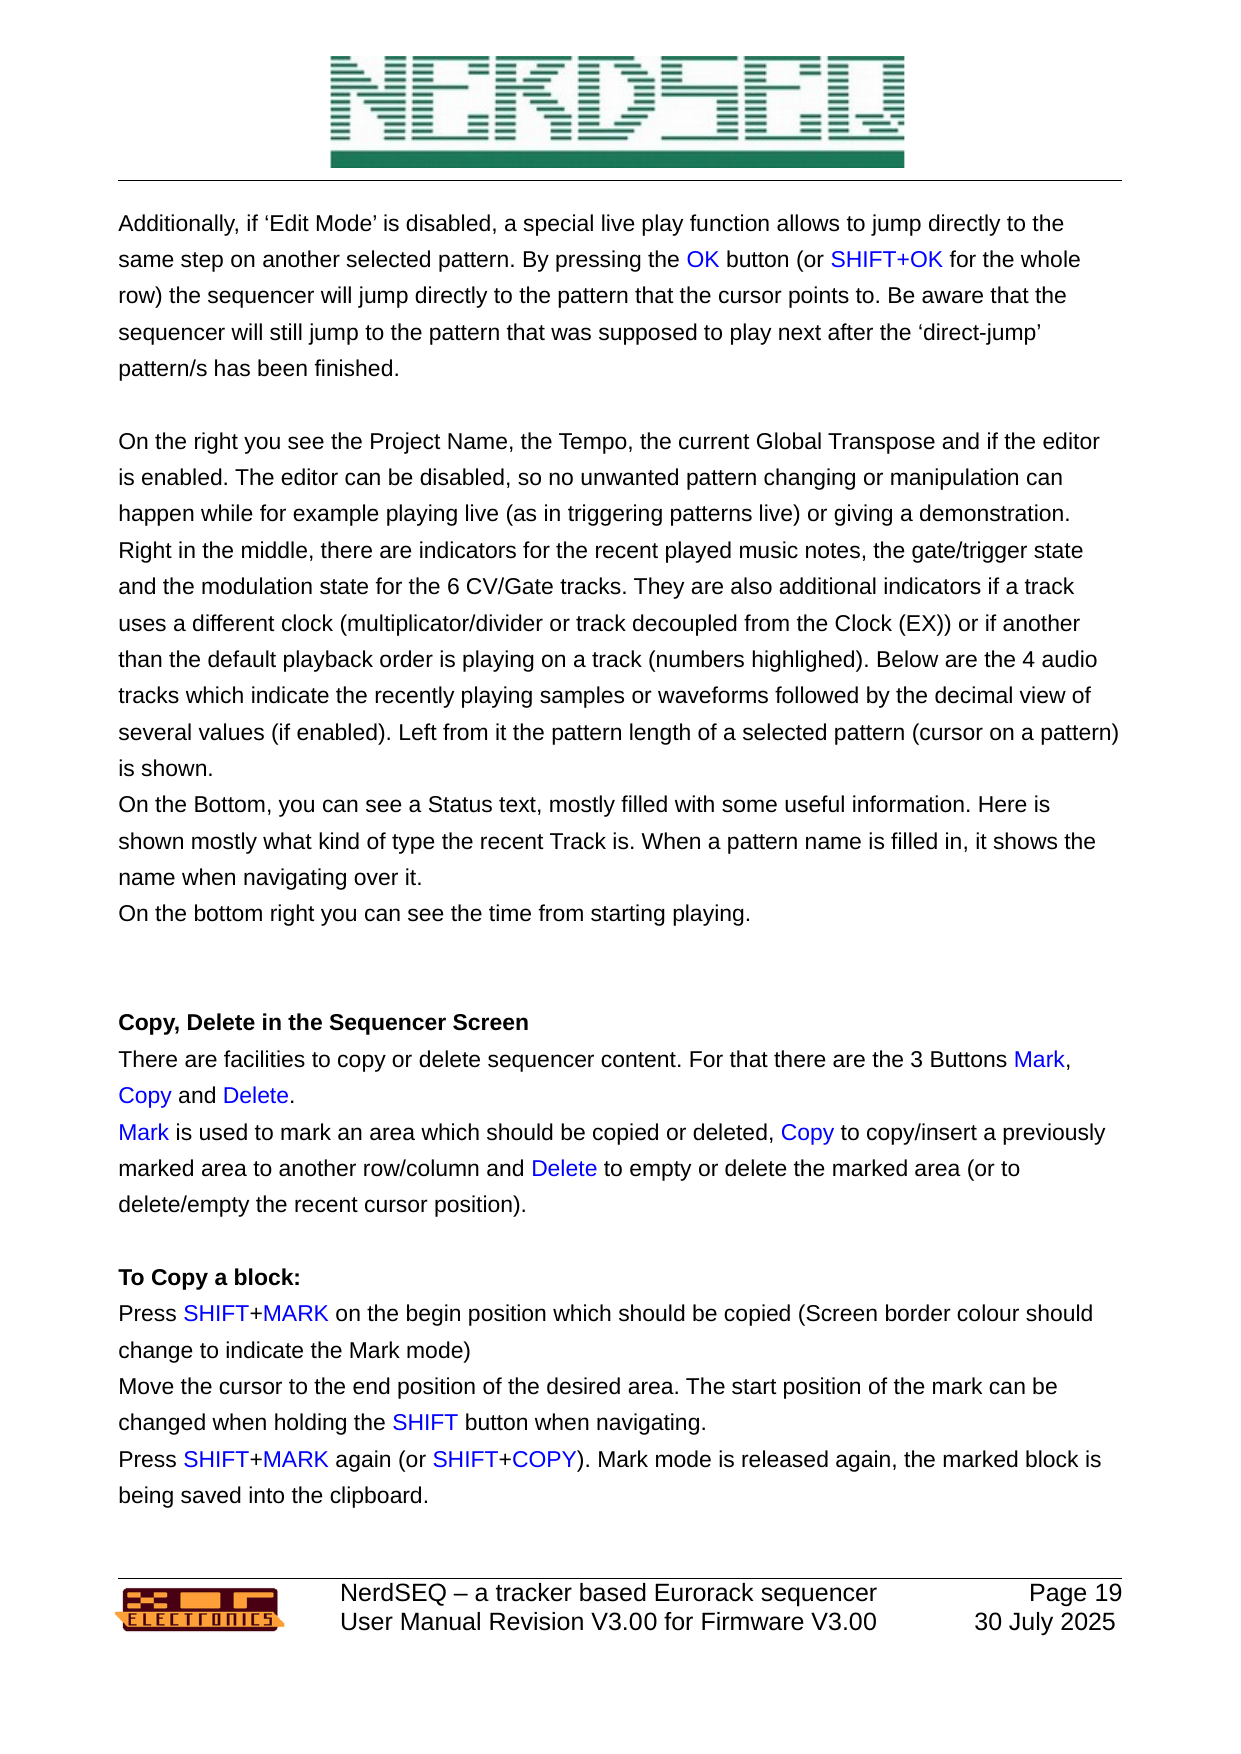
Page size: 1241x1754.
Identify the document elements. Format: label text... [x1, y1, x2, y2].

text Press SHIFT+MARK on the begin position which should be copied (Screen border colour should change to indicate the Mark mode) [118, 1300, 1122, 1363]
text Copy, Delete in the Sequencer Screen [118, 1009, 1122, 1036]
text On the bottom right you can see the time from starting playing. [118, 900, 1122, 927]
text On the Bottom, you can see a Status text, mostly filled with some useful information. Here is shown mostly what kind of type the recent Track is. When a pattern name is filled in, it shows the name when navigating over it. [118, 791, 1122, 890]
text Additionally, if ‘Edit Mode’ is disabled, a special live play function allows to jump directly to the same step on another selected pattern. By pressing the OK button (or SHIFT+OK for the whole row) the sequencer will jump directly to the pattern that the cursor points to. Be aware that the sequencer will still jump to the pattern that was supposed to play next after the ‘direct-jump’ pattern/s has been finished. [118, 209, 1122, 381]
picture [330, 56, 905, 168]
text Press SHIFT+MARK again (or SHIFT+COPY). Mark mode is released again, the marked block is being saved into the clipboard. [118, 1446, 1122, 1508]
picture [115, 1584, 285, 1634]
text To Copy a block: [118, 1264, 1122, 1290]
text Mark is used to mark an area which should be copied or deleted, Copy to copy/insert a previously marked area to another row/column and Delete to empty or delete the marked area (or to delete/empty the recent cursor position). [118, 1118, 1122, 1217]
text There are facilities to copy or delete sequencer content. For that there are the 3 Buttons Mark, Copy and Delete. [118, 1046, 1122, 1108]
text On the right you see the Project Name, the Tempo, the current Global Transpose and if the editor is enabled. The editor can be disabled, so no unwanted pattern changing or manipulation can happen while for example playing live (as in triggering patterns live) or giving a demonstration. Right in the middle, there are indicators for the recent played music notes, the gate/trigger state and the modulation state for the 6 CV/Gate tracks. They are also additional indicators if a track uses a different clock (multiplicator/divider or track decoupled from the Clock (EX)) or if another than the default playback order is playing on a track (numbers highlighed). Below are the 4 audio tracks which indicate the recently playing samples or waveforms followed by the decimal view of several values (if enabled). Left from it the pattern length of a selected pattern (cursor on a pattern) is shown. [118, 428, 1122, 781]
text Move the cursor to the end position of the desired area. The start position of the mark can be changed when holding the SHIFT button when navigating. [118, 1373, 1122, 1436]
